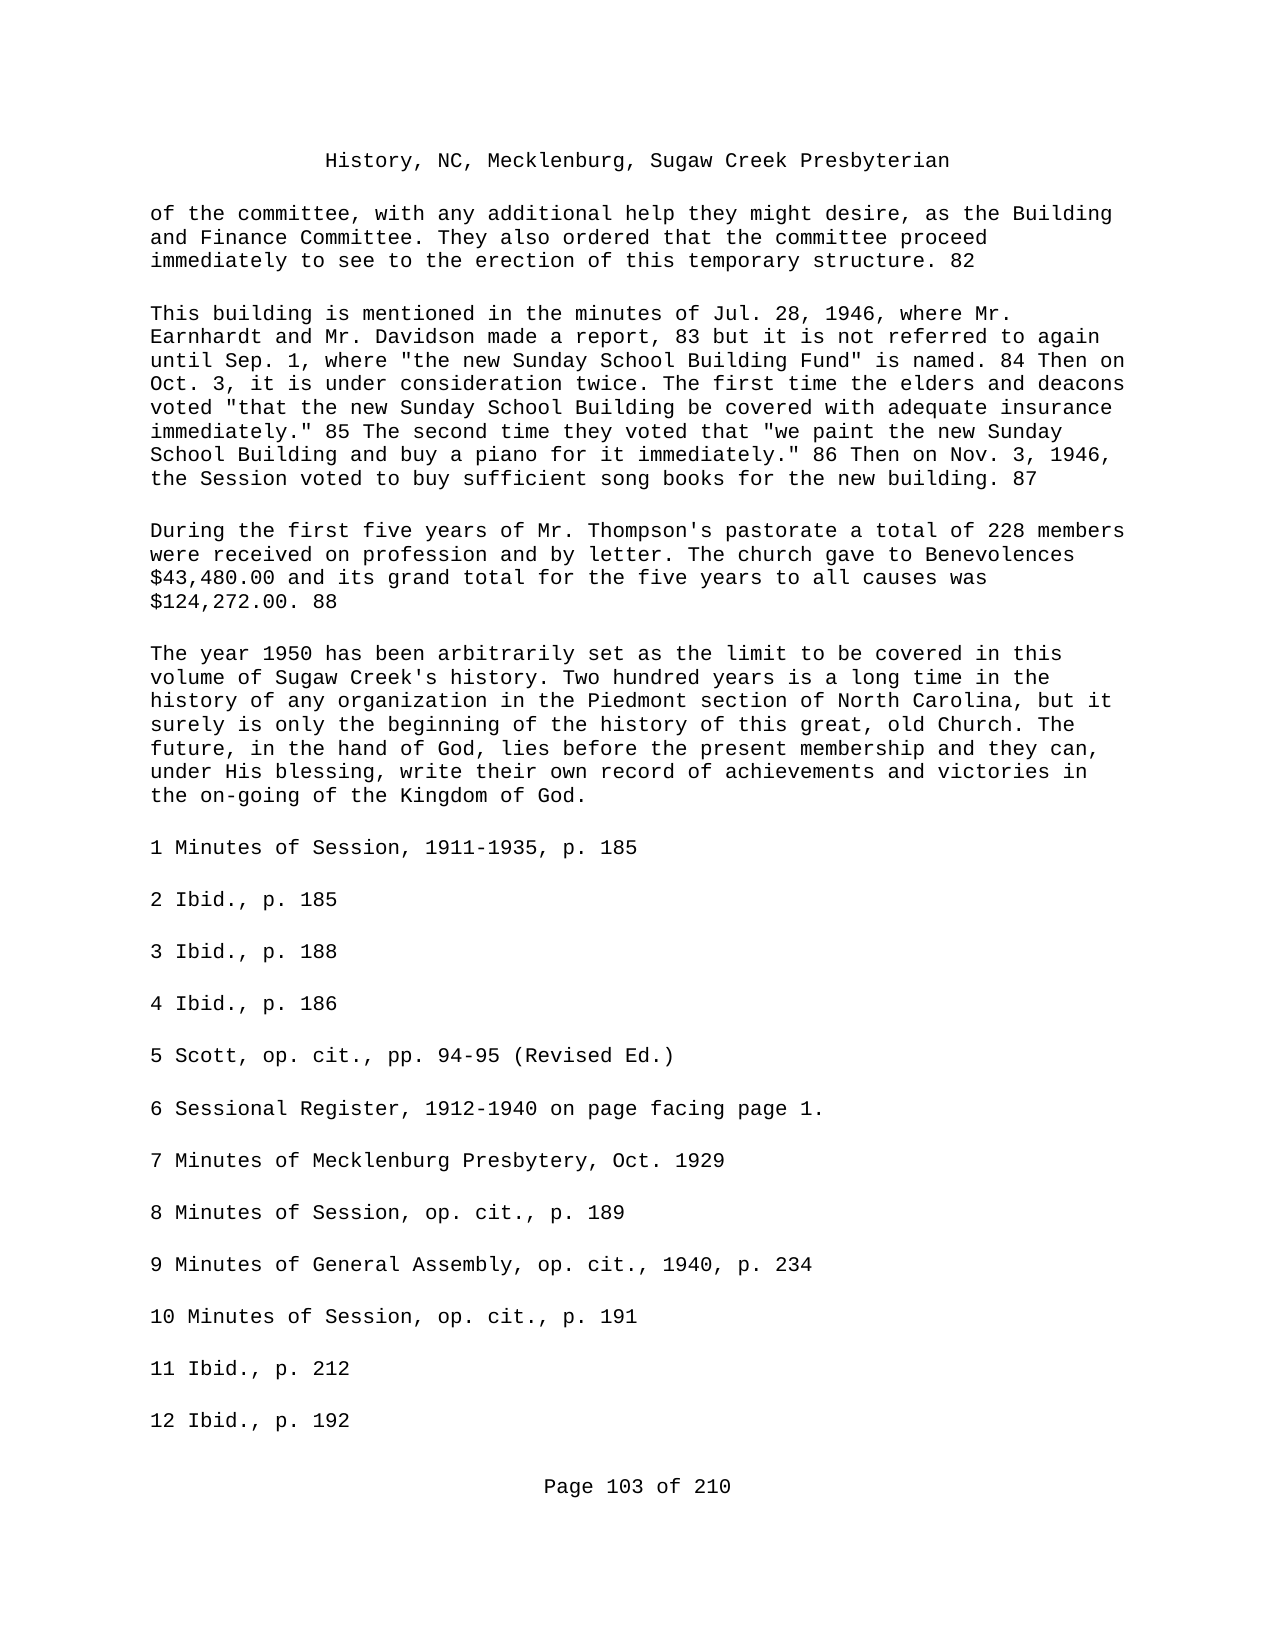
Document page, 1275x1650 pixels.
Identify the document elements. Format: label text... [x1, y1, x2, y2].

text 8 Minutes of Session, op. cit., p. 189 [150, 1202, 1125, 1225]
text 1 Minutes of Session, 1911-1935, p. 185 [150, 837, 1125, 861]
text 7 Minutes of Mecklenburg Presbytery, Oct. 1929 [150, 1149, 1125, 1173]
text 4 Ibid., p. 186 [150, 993, 1125, 1017]
text 2 Ibid., p. 185 [150, 889, 1125, 913]
text 12 Ibid., p. 192 [150, 1410, 1125, 1434]
text 5 Scott, op. cit., pp. 94-95 (Revised Ed.) [150, 1045, 1125, 1069]
text This building is mentioned in the minutes of Jul. 28, 1946, where Mr. Earnhardt and Mr. Davidson made a report, 83 but it is not referred to again until Sep. 1, where "the new Sunday School Building Fund" is named. 84 Then on Oct. 3, it is under consideration twice. The first time the elders and deacons voted "that the new Sunday School Building be covered with adequate insurance immediately." 85 The second time they voted that "we paint the new Sunday School Building and buy a piano for it immediately." 86 Then on Nov. 3, 1946, the Session voted to buy sufficient song books for the new building. 87 [150, 302, 1125, 492]
text 10 Minutes of Session, op. cit., p. 191 [150, 1306, 1125, 1329]
text During the first five years of Mr. Thompson's pastorate a total of 228 members were received on profession and by letter. The church gave to Benevolences $43,480.00 and its grand total for the five years to all causes was $124,272.00. 88 [150, 520, 1125, 615]
text 3 Ibid., p. 188 [150, 941, 1125, 965]
text 11 Ibid., p. 212 [150, 1358, 1125, 1382]
text 9 Minutes of General Assembly, op. cit., 1940, p. 234 [150, 1254, 1125, 1277]
text The year 1950 has been arbitrarily set as the limit to be covered in this volume of Sugaw Creek's history. Two hundred years is a long time in the history of any organization in the Piedmont section of North Carolina, but it surely is only the beginning of the history of this great, old Church. The future, in the hand of God, lies before the present membership and they can, under His blessing, write their own record of achievements and victories in the on-going of the Kingdom of God. [150, 643, 1125, 809]
text 6 Sessional Register, 1912-1940 on page facing page 1. [150, 1097, 1125, 1121]
text of the committee, with any additional help they might desire, as the Building and Finance Committee. They also ordered that the committee proceed immediately to see to the erection of this temporary structure. 82 [150, 203, 1125, 274]
